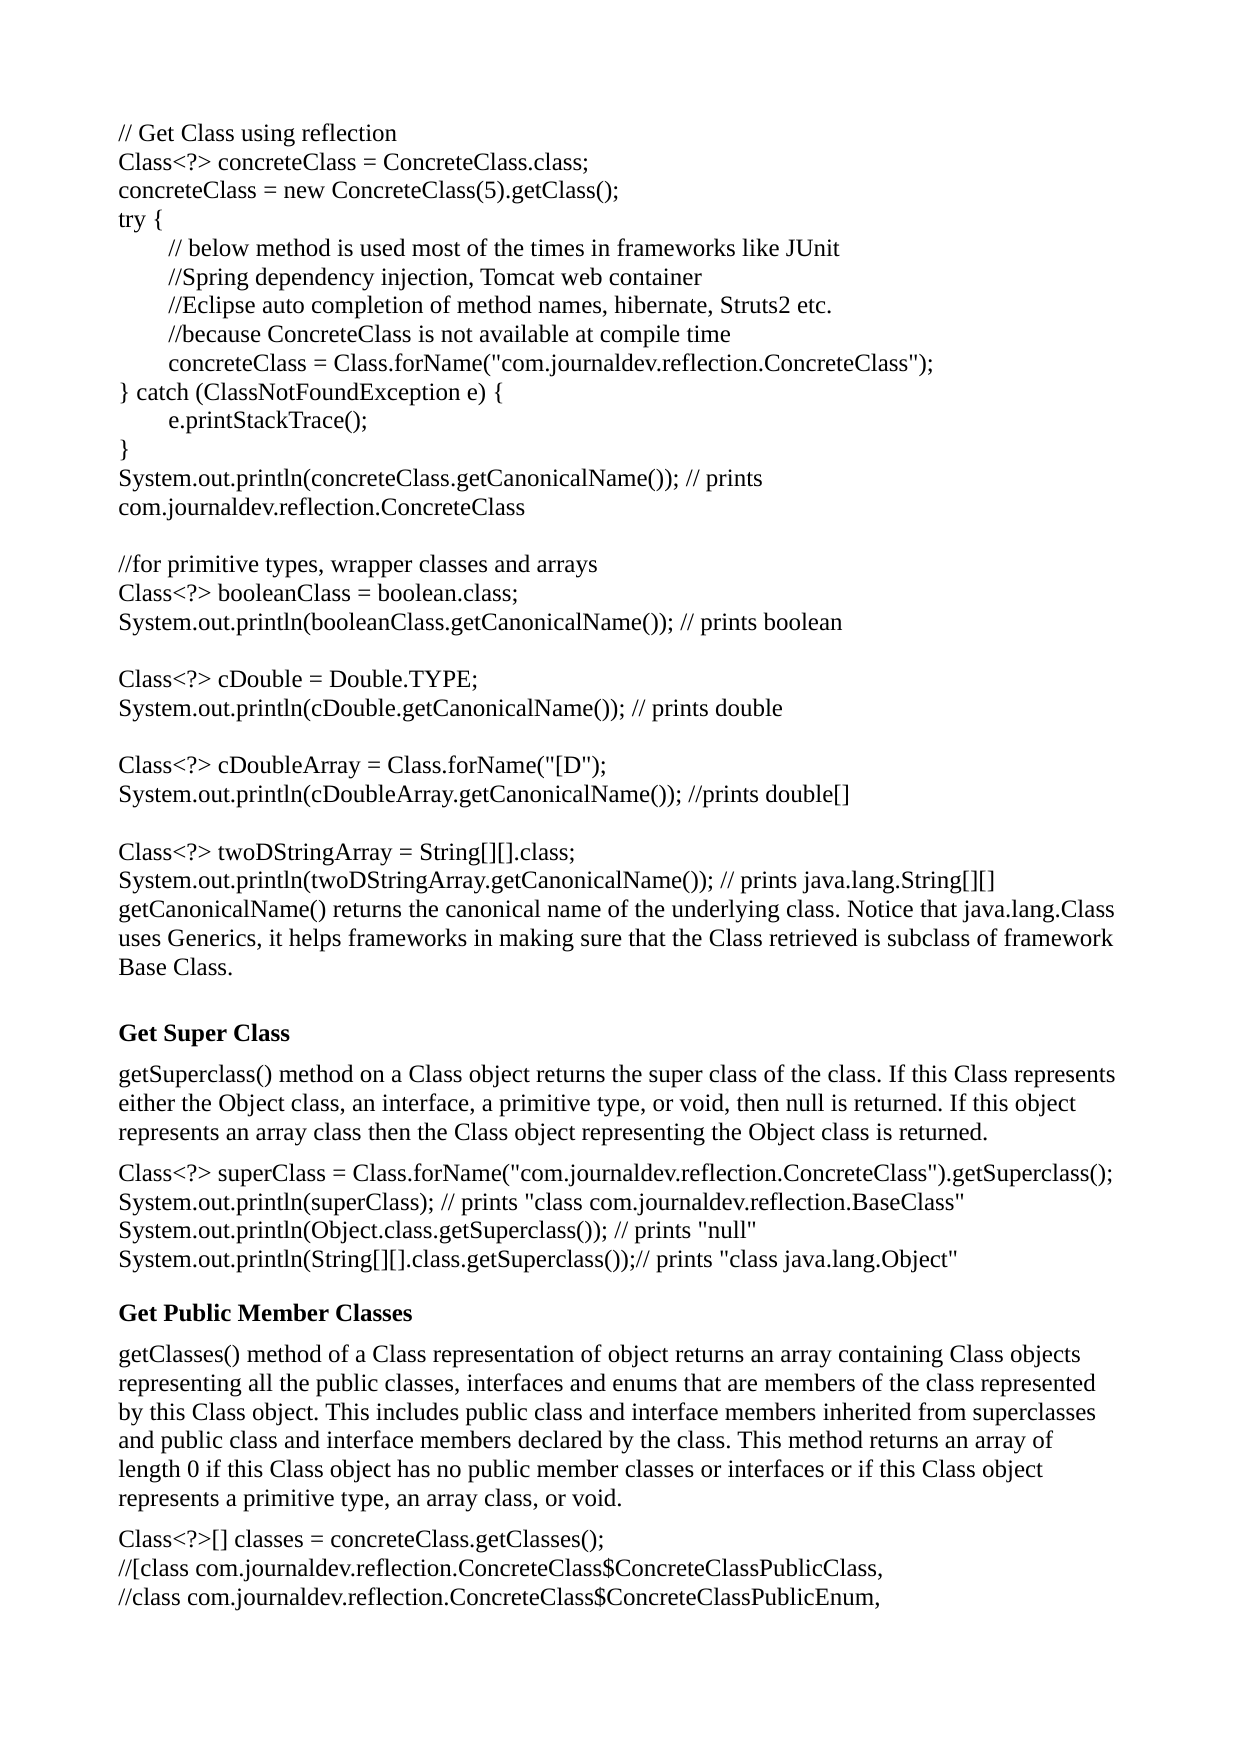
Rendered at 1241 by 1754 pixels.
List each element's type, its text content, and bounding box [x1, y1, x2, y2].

text Class<?> superClass = Class.forName("com.journaldev.reflection.ConcreteClass").getSuperclass(); [118, 1158, 1122, 1187]
text //Spring dependency injection, Tomcat web container [118, 262, 1122, 291]
text Class<?> concreteClass = ConcreteClass.class; [118, 147, 1122, 176]
text //for primitive types, wrapper classes and arrays [118, 549, 1122, 578]
text System.out.println(superClass); // prints "class com.journaldev.reflection.BaseClass" [118, 1187, 1122, 1216]
text //Eclipse auto completion of method names, hibernate, Struts2 etc. [118, 291, 1122, 319]
text } [118, 434, 1122, 463]
text System.out.println(cDoubleArray.getCanonicalName()); //prints double[] [118, 779, 1122, 808]
text System.out.println(booleanClass.getCanonicalName()); // prints boolean [118, 607, 1122, 636]
text Class<?> cDouble = Double.TYPE; [118, 664, 1122, 693]
text System.out.println(String[][].class.getSuperclass());// prints "class java.lang.Object" [118, 1244, 1122, 1273]
text Class<?> booleanClass = boolean.class; [118, 578, 1122, 607]
text //[class com.journaldev.reflection.ConcreteClass$ConcreteClassPublicClass, [118, 1553, 1122, 1582]
text getSuperclass() method on a Class object returns the super class of the class. If this Class represents either the Object class, an interface, a primitive type, or void, then null is returned. If this object represents an array class then the Class object representing the Object class is returned. [118, 1059, 1122, 1146]
text System.out.println(cDouble.getCanonicalName()); // prints double [118, 693, 1122, 722]
text try { [118, 204, 1122, 233]
subtitle Get Super Class [118, 1018, 1122, 1047]
text //class com.journaldev.reflection.ConcreteClass$ConcreteClassPublicEnum, [118, 1582, 1122, 1611]
text System.out.println(twoDStringArray.getCanonicalName()); // prints java.lang.String[][] [118, 866, 1122, 894]
text System.out.println(concreteClass.getCanonicalName()); // prints com.journaldev.reflection.ConcreteClass [118, 463, 1122, 521]
text Class<?>[] classes = concreteClass.getClasses(); [118, 1524, 1122, 1553]
text getClasses() method of a Class representation of object returns an array containing Class objects representing all the public classes, interfaces and enums that are members of the class represented by this Class object. This includes public class and interface members inherited from superclasses and public class and interface members declared by the class. This method returns an array of length 0 if this Class object has no public member classes or interfaces or if this Class object represents a primitive type, an array class, or void. [118, 1339, 1122, 1512]
text getCanonicalName() returns the canonical name of the underlying class. Notice that java.lang.Class uses Generics, it helps frameworks in making sure that the Class retrieved is subclass of framework Base Class. [118, 894, 1122, 981]
text // below method is used most of the times in frameworks like JUnit [118, 233, 1122, 262]
text Class<?> cDoubleArray = Class.forName("[D"); [118, 751, 1122, 779]
text concreteClass = new ConcreteClass(5).getClass(); [118, 176, 1122, 204]
text Class<?> twoDStringArray = String[][].class; [118, 837, 1122, 866]
text concreteClass = Class.forName("com.journaldev.reflection.ConcreteClass"); [118, 348, 1122, 377]
text e.printStackTrace(); [118, 406, 1122, 434]
text } catch (ClassNotFoundException e) { [118, 377, 1122, 406]
text // Get Class using reflection [118, 118, 1122, 147]
text System.out.println(Object.class.getSuperclass()); // prints "null" [118, 1216, 1122, 1244]
subtitle Get Public Member Classes [118, 1298, 1122, 1327]
text //because ConcreteClass is not available at compile time [118, 319, 1122, 348]
